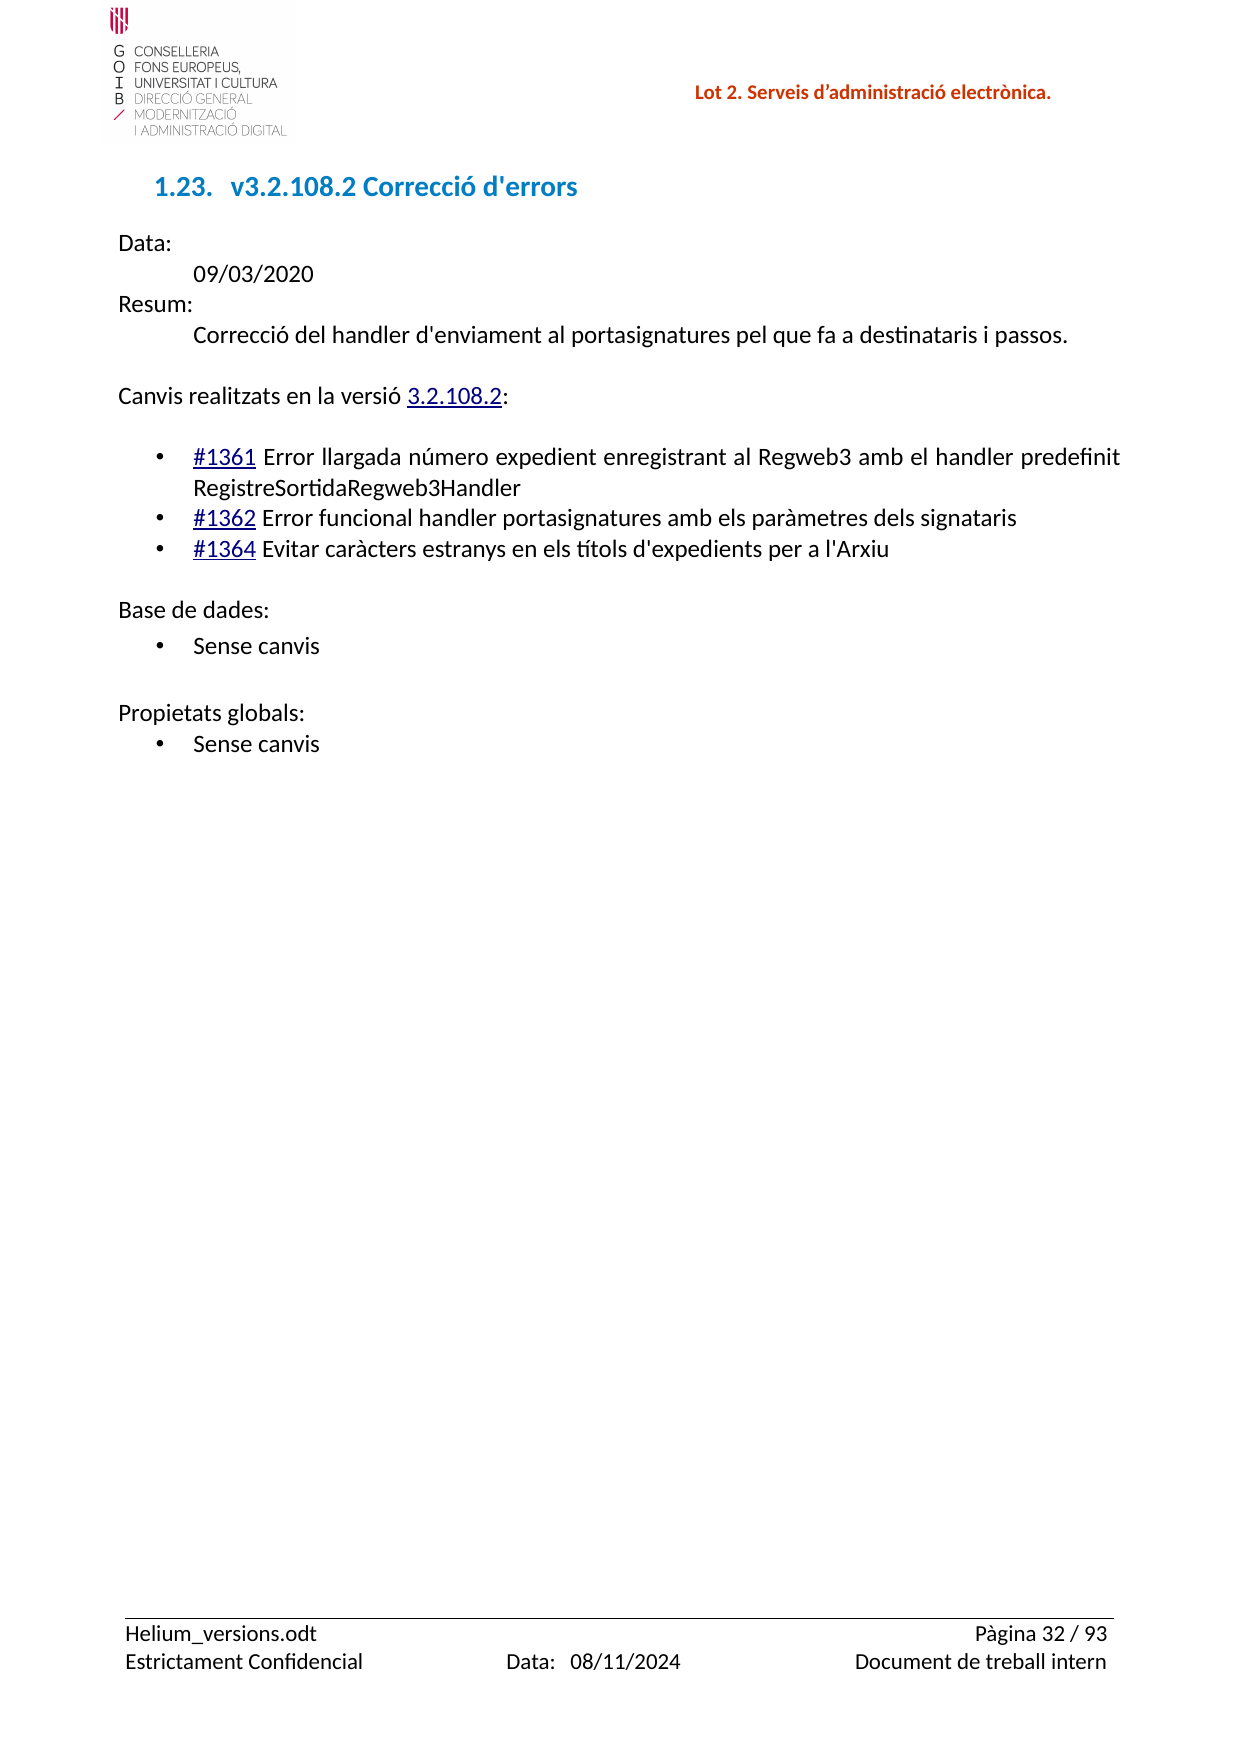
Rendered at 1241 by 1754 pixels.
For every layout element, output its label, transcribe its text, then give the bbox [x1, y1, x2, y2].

text Correcció del handler d'enviament al portasignatures pel que fa a destinataris i passos. [118, 319, 1122, 350]
list #1364 Evitar caràcters estranys en els títols d'expedients per a l'Arxiu [156, 533, 1122, 563]
list #1361 Error llargada número expedient enregistrant al Regweb3 amb el handler predefinit RegistreSortidaRegweb3Handler [156, 441, 1122, 502]
text Canvis realitzats en la versió 3.2.108.2: [118, 380, 1122, 411]
list #1362 Error funcional handler portasignatures amb els paràmetres dels signataris [156, 502, 1122, 533]
text Base de dades: [118, 594, 1122, 624]
text Resum: [118, 289, 1122, 319]
text Data: [118, 228, 1122, 258]
list Sense canvis [156, 728, 1122, 758]
text Propietats globals: [118, 697, 1122, 728]
text 09/03/2020 [118, 258, 1122, 289]
list Sense canvis [156, 630, 1122, 661]
subtitle v3.2.108.2 Correcció d'errors [153, 168, 1122, 204]
picture [100, 0, 297, 144]
